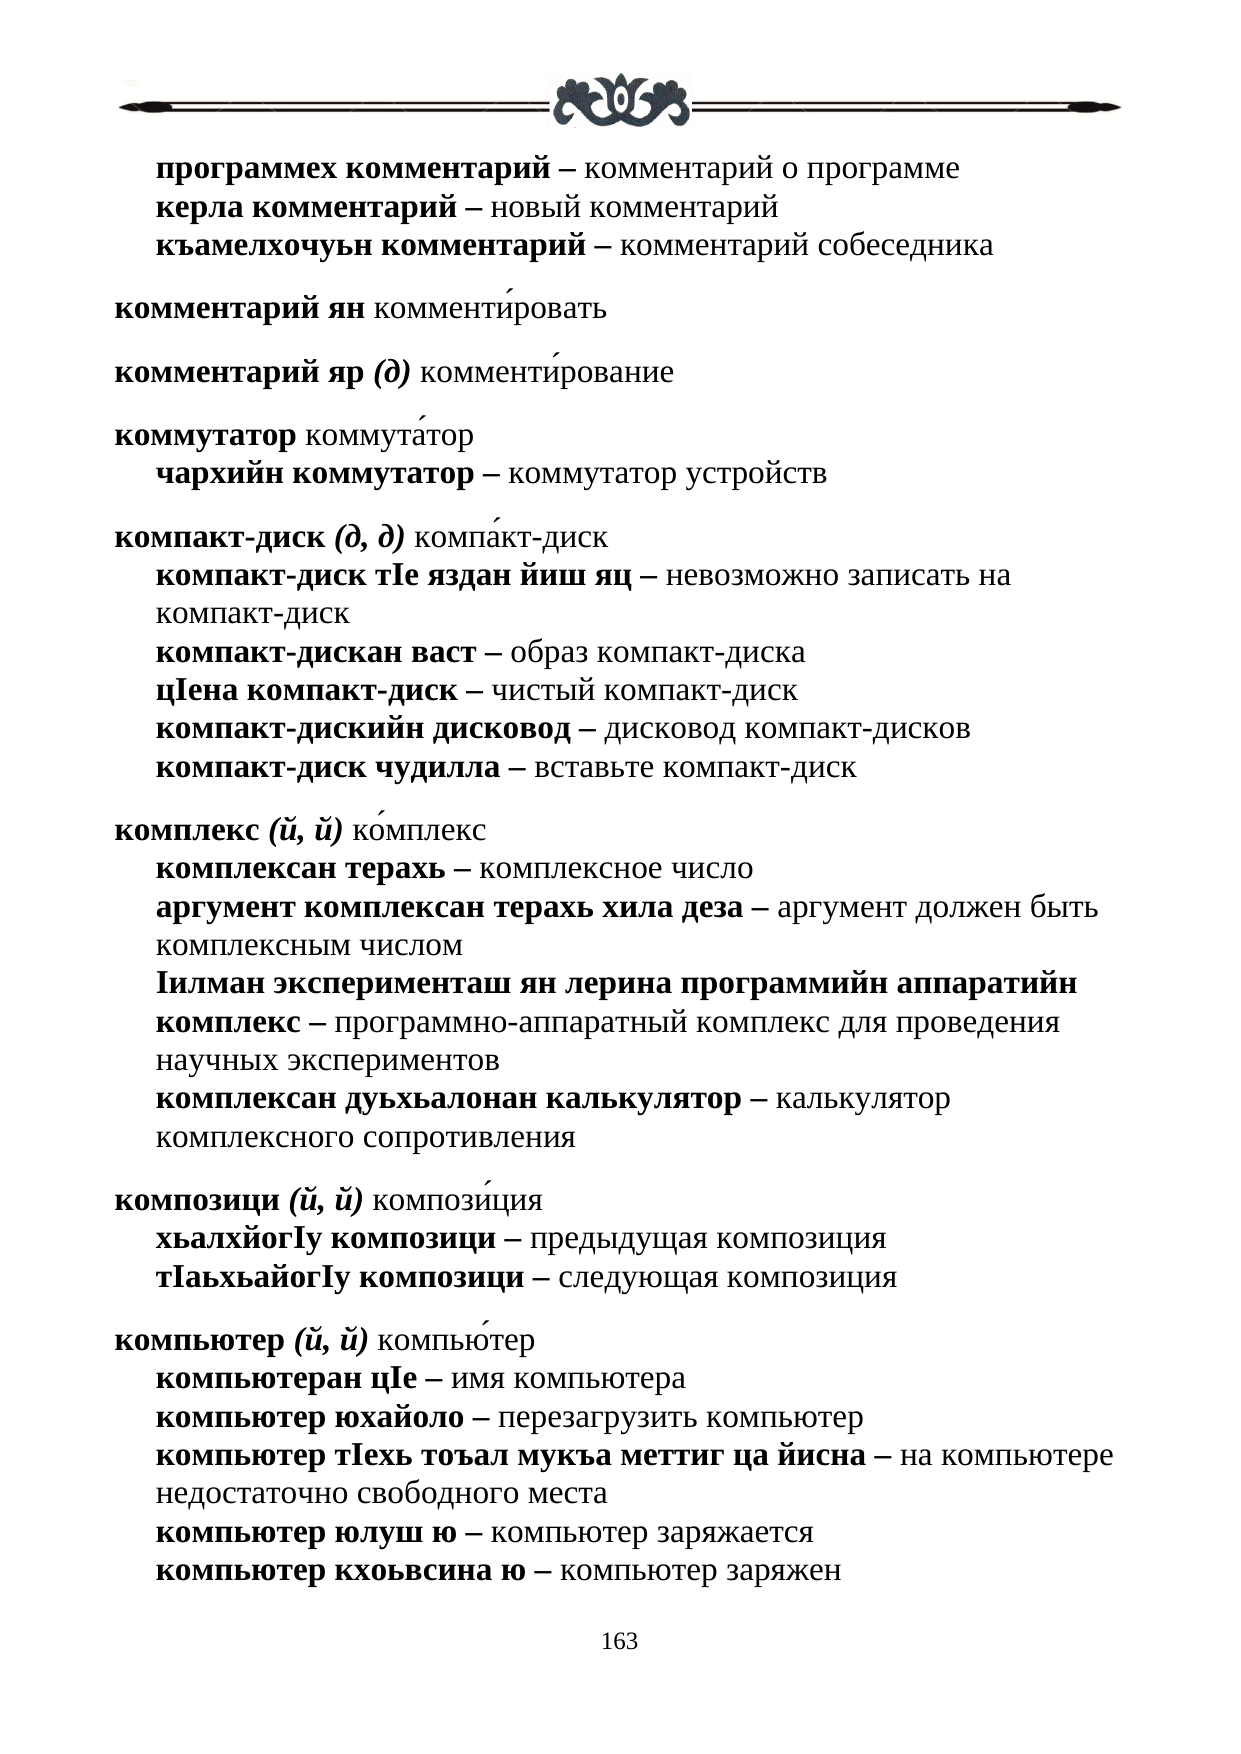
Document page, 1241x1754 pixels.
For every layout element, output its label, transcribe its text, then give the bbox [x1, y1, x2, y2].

text композици (й, й) компози́ция хьалхйогIу композици – предыдущая композиция тIаьхьайогIу композици – следующая композиция [114, 1179, 1122, 1294]
text комплекс (й, й) ко́мплекс комплексан терахь – комплексное число аргумент комплексан терахь хила деза – аргумент должен быть комплексным числом Iилман эксперименташ ян лерина программийн аппаратийн комплекс – программно-аппаратный комплекс для проведения научных экспериментов комплексан дуьхьалонан калькулятор – калькулятор комплексного сопротивления [114, 809, 1122, 1154]
text комментарий ян комменти́ровать [114, 288, 1122, 326]
text компьютер (й, й) компью́тер компьютеран цIе – имя компьютера компьютер юхайоло – перезагрузить компьютер компьютер тIехь тоъал мукъа меттиг ца йисна – на компьютере недостаточно свободного места компьютер юлуш ю – компьютер заряжается компьютер кхоьвсина ю – компьютер заряжен [114, 1319, 1122, 1588]
text коммутатор коммута́тор чархийн коммутатор – коммутатор устройств [114, 414, 1122, 491]
text компакт-диск (д, д) компа́кт-диск компакт-диск тIе яздан йиш яц – невозможно записать на компакт-диск компакт-дискан васт – образ компакт-диска цIена компакт-диск – чистый компакт-диск компакт-дискийн дисковод – дисковод компакт-дисков компакт-диск чудилла – вставьте компакт-диск [114, 516, 1122, 784]
text программех комментарий – комментарий о программе керла комментарий – новый комментарий къамелхочуьн комментарий – комментарий собеседника [114, 148, 1122, 263]
text комментарий яр (д) комменти́рование [114, 351, 1122, 389]
